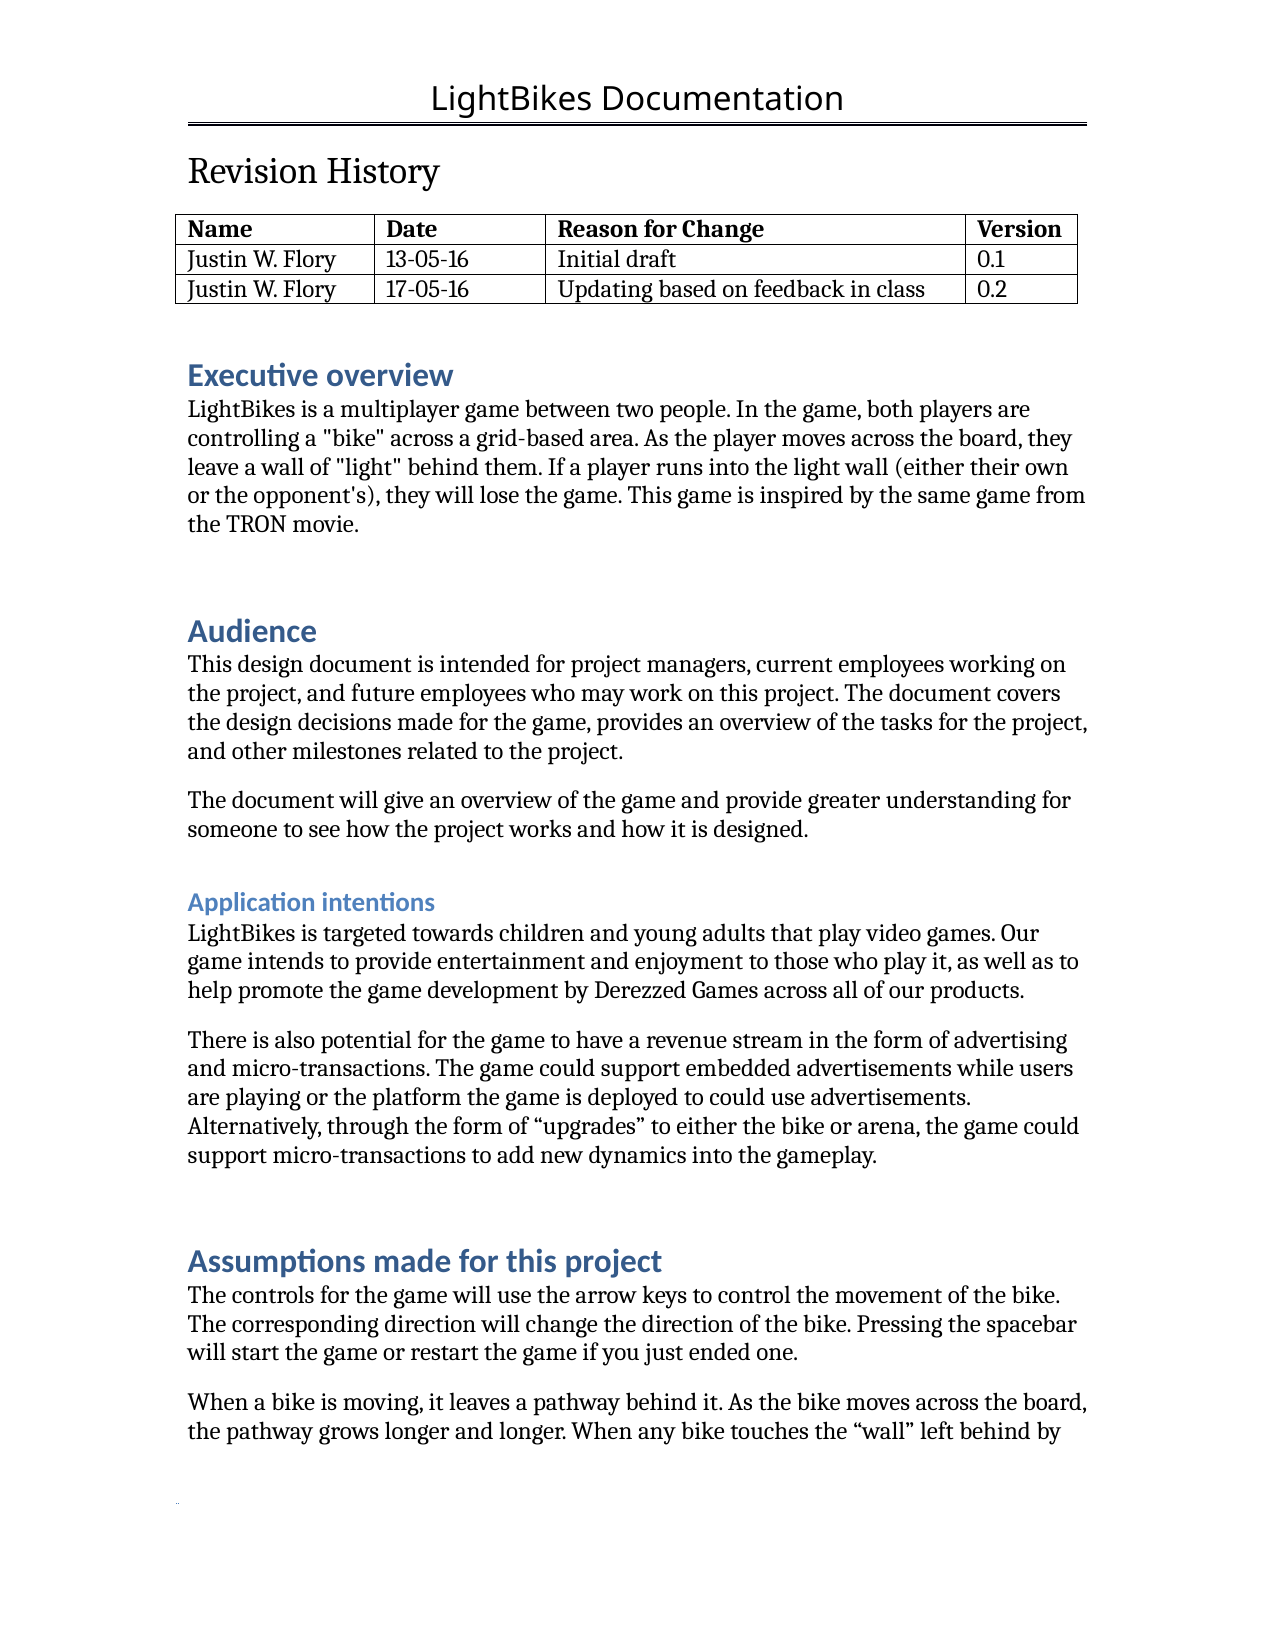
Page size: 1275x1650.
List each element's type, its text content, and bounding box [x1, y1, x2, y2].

subtitle Application intentions [187, 885, 1087, 918]
text Revision History [187, 150, 1087, 193]
table_header Date [375, 215, 545, 244]
text LightBikes is targeted towards children and young adults that play video games. Our game intends to provide entertainment and enjoyment to those who play it, as well as to help promote the game development by Derezzed Games across all of our products. [187, 918, 1087, 1005]
subtitle Executive overview [187, 354, 1087, 395]
text There is also potential for the game to have a revenue stream in the form of advertising and micro-transactions. The game could support embedded advertisements while users are playing or the platform the game is deployed to could use advertisements. Alternatively, through the form of “upgrades” to either the bike or arena, the game could support micro-transactions to add new dynamics into the gameplay. [187, 1026, 1087, 1169]
subtitle Audience [187, 610, 1087, 650]
text The controls for the game will use the arrow keys to control the movement of the bike. The corresponding direction will change the direction of the bike. Pressing the spacebar will start the game or restart the game if you just ended one. [187, 1281, 1087, 1367]
table_header Reason for Change [546, 215, 965, 244]
table_cell 17-05-16 [375, 275, 545, 303]
table_header Version [966, 215, 1077, 244]
table_cell Initial draft [546, 245, 965, 273]
table_header Name [176, 215, 374, 244]
text The document will give an overview of the game and provide greater understanding for someone to see how the project works and how it is designed. [187, 786, 1087, 844]
table_cell 0.1 [966, 245, 1077, 273]
table_cell 13-05-16 [375, 245, 545, 273]
table_cell Justin W. Flory [176, 275, 374, 303]
table_cell 0.2 [966, 275, 1077, 303]
text This design document is intended for project managers, current employees working on the project, and future employees who may work on this project. The document covers the design decisions made for the game, provides an overview of the tasks for the project, and other milestones related to the project. [187, 650, 1087, 765]
text LightBikes is a multiplayer game between two people. In the game, both players are controlling a "bike" across a grid-based area. As the player moves across the board, they leave a wall of "light" behind them. If a player runs into the light wall (either their own or the opponent's), they will lose the game. This game is inspired by the same game from the TRON movie. [187, 395, 1087, 539]
subtitle Assumptions made for this project [187, 1240, 1087, 1281]
table_cell Updating based on feedback in class [546, 275, 965, 303]
table_cell Justin W. Flory [176, 245, 374, 273]
text When a bike is moving, it leaves a pathway behind it. As the bike moves across the board, the pathway grows longer and longer. When any bike touches the “wall” left behind by [187, 1388, 1087, 1445]
